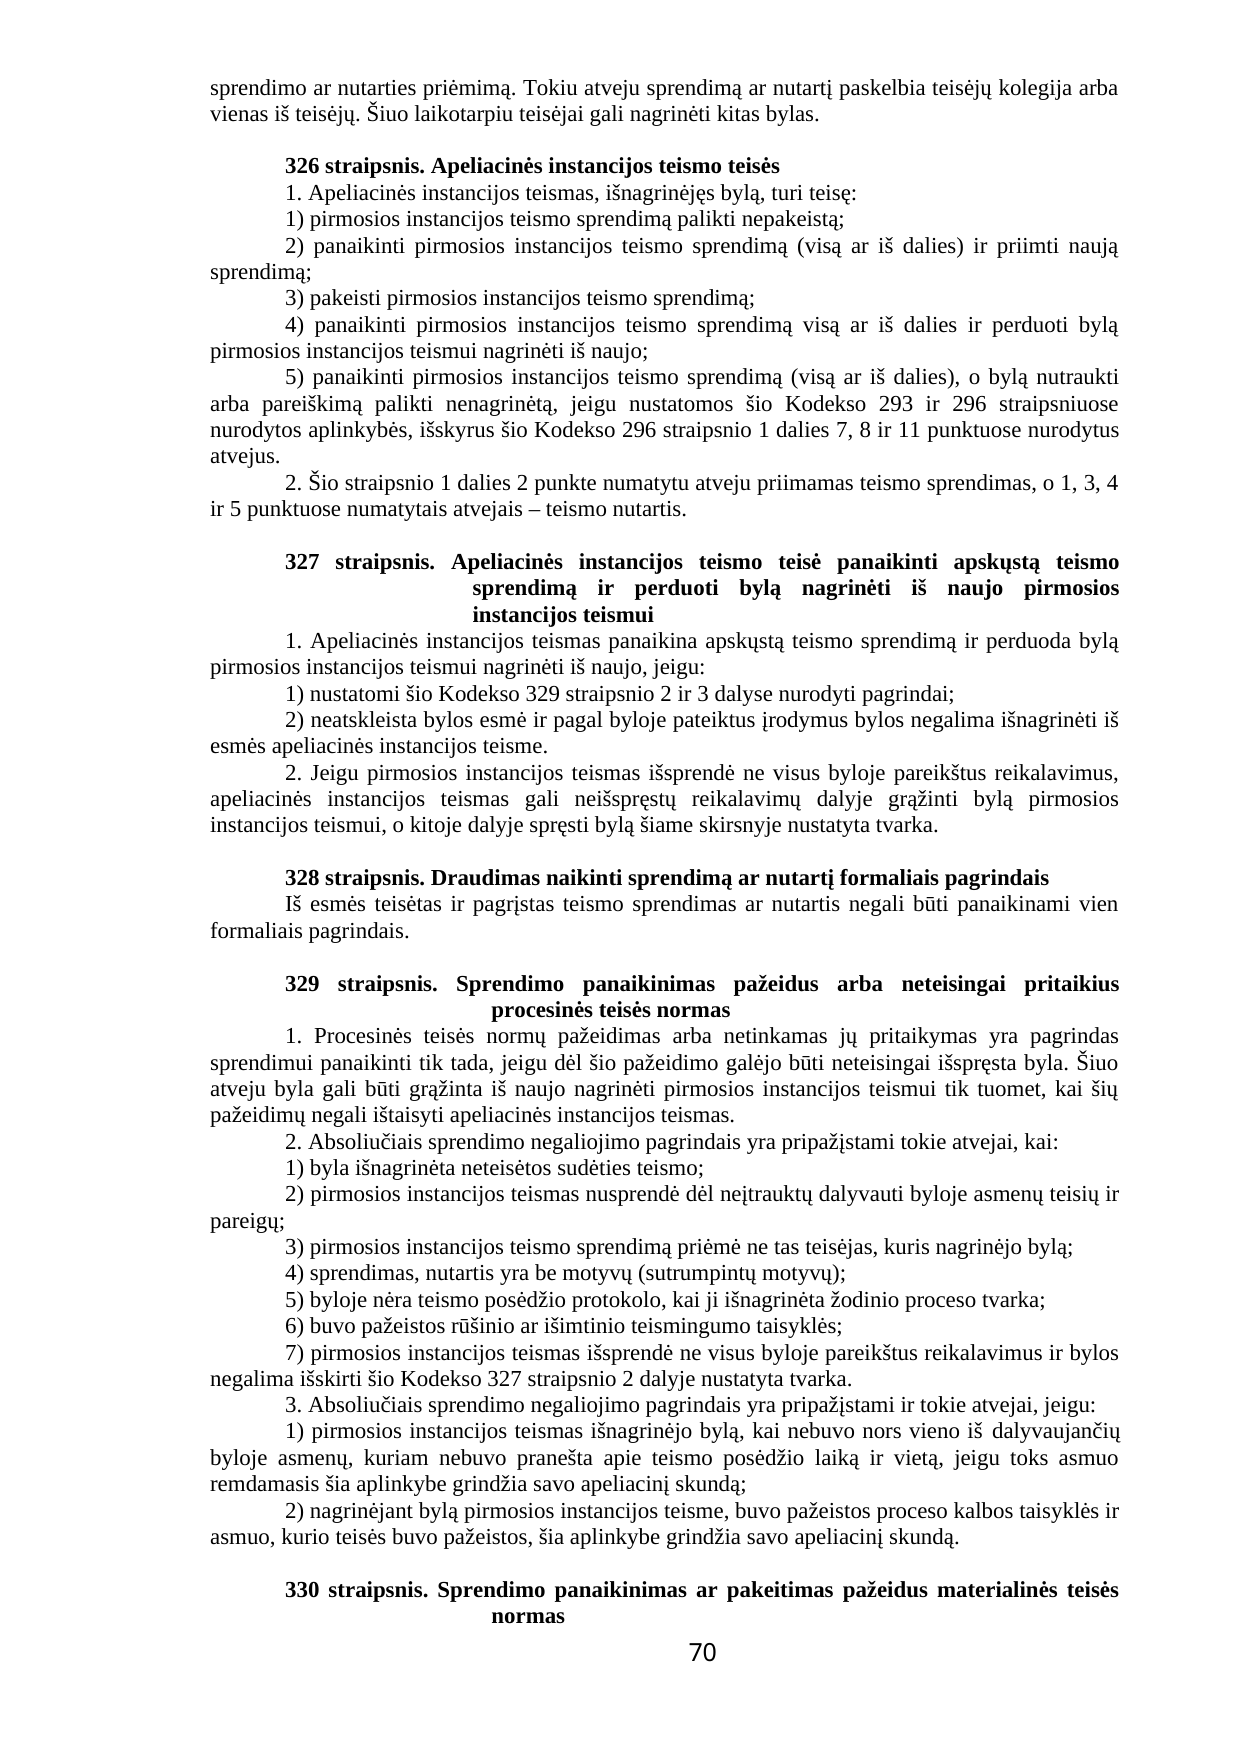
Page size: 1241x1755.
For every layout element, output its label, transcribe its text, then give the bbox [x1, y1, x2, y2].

text 2) nagrinėjant bylą pirmosios instancijos teisme, buvo pažeistos proceso kalbos taisyklės ir asmuo, kurio teisės buvo pažeistos, šia aplinkybe grindžia savo apeliacinį skundą. [210, 1497, 1120, 1549]
text 2) neatskleista bylos esmė ir pagal byloje pateiktus įrodymus bylos negalima išnagrinėti iš esmės apeliacinės instancijos teisme. [210, 706, 1120, 759]
text 2. Jeigu pirmosios instancijos teismas išsprendė ne visus byloje pareikštus reikalavimus, apeliacinės instancijos teismas gali neišspręstų reikalavimų dalyje grąžinti bylą pirmosios instancijos teismui, o kitoje dalyje spręsti bylą šiame skirsnyje nustatyta tvarka. [210, 759, 1120, 838]
text 1) pirmosios instancijos teismas išnagrinėjo bylą, kai nebuvo nors vieno iš dalyvaujančių byloje asmenų, kuriam nebuvo pranešta apie teismo posėdžio laiką ir vietą, jeigu toks asmuo remdamasis šia aplinkybe grindžia savo apeliacinį skundą; [210, 1418, 1120, 1497]
text 326 straipsnis. Apeliacinės instancijos teismo teisės [210, 153, 1120, 179]
text 3) pakeisti pirmosios instancijos teismo sprendimą; [210, 284, 1120, 311]
text 3) pirmosios instancijos teismo sprendimą priėmė ne tas teisėjas, kuris nagrinėjo bylą; [210, 1233, 1120, 1259]
text 2. Absoliučiais sprendimo negaliojimo pagrindais yra pripažįstami tokie atvejai, kai: [210, 1128, 1120, 1154]
text 4) panaikinti pirmosios instancijos teismo sprendimą visą ar iš dalies ir perduoti bylą pirmosios instancijos teismui nagrinėti iš naujo; [210, 311, 1120, 363]
text 4) sprendimas, nutartis yra be motyvų (sutrumpintų motyvų); [210, 1259, 1120, 1286]
text 1. Procesinės teisės normų pažeidimas arba netinkamas jų pritaikymas yra pagrindas sprendimui panaikinti tik tada, jeigu dėl šio pažeidimo galėjo būti neteisingai išspręsta byla. Šiuo atveju byla gali būti grąžinta iš naujo nagrinėti pirmosios instancijos teismui tik tuomet, kai šių pažeidimų negali ištaisyti apeliacinės instancijos teismas. [210, 1022, 1120, 1128]
text Iš esmės teisėtas ir pagrįstas teismo sprendimas ar nutartis negali būti panaikinami vien formaliais pagrindais. [210, 891, 1120, 943]
text 1) byla išnagrinėta neteisėtos sudėties teismo; [210, 1154, 1120, 1180]
text 1. Apeliacinės instancijos teismas, išnagrinėjęs bylą, turi teisę: [210, 179, 1120, 205]
text 2. Šio straipsnio 1 dalies 2 punkte numatytu atveju priimamas teismo sprendimas, o 1, 3, 4 ir 5 punktuose numatytais atvejais – teismo nutartis. [210, 469, 1120, 522]
text 7) pirmosios instancijos teismas išsprendė ne visus byloje pareikštus reikalavimus ir bylos negalima išskirti šio Kodekso 327 straipsnio 2 dalyje nustatyta tvarka. [210, 1338, 1120, 1391]
text 1) pirmosios instancijos teismo sprendimą palikti nepakeistą; [210, 205, 1120, 232]
text 5) byloje nėra teismo posėdžio protokolo, kai ji išnagrinėta žodinio proceso tvarka; [210, 1286, 1120, 1312]
text 5) panaikinti pirmosios instancijos teismo sprendimą (visą ar iš dalies), o bylą nutraukti arba pareiškimą palikti nenagrinėtą, jeigu nustatomos šio Kodekso 293 ir 296 straipsniuose nurodytos aplinkybės, išskyrus šio Kodekso 296 straipsnio 1 dalies 7, 8 ir 11 punktuose nurodytus atvejus. [210, 363, 1120, 469]
text 1. Apeliacinės instancijos teismas panaikina apskųstą teismo sprendimą ir perduoda bylą pirmosios instancijos teismui nagrinėti iš naujo, jeigu: [210, 627, 1120, 680]
text 330 straipsnis. Sprendimo panaikinimas ar pakeitimas pažeidus materialinės teisės normas [285, 1576, 1120, 1628]
text 6) buvo pažeistos rūšinio ar išimtinio teismingumo taisyklės; [210, 1312, 1120, 1338]
text 2) panaikinti pirmosios instancijos teismo sprendimą (visą ar iš dalies) ir priimti naują sprendimą; [210, 232, 1120, 284]
text 3. Absoliučiais sprendimo negaliojimo pagrindais yra pripažįstami ir tokie atvejai, jeigu: [210, 1391, 1120, 1418]
text 328 straipsnis. Draudimas naikinti sprendimą ar nutartį formaliais pagrindais [285, 864, 1120, 891]
text 2) pirmosios instancijos teismas nusprendė dėl neįtrauktų dalyvauti byloje asmenų teisių ir pareigų; [210, 1180, 1120, 1233]
text sprendimo ar nutarties priėmimą. Tokiu atveju sprendimą ar nutartį paskelbia teisėjų kolegija arba vienas iš teisėjų. Šiuo laikotarpiu teisėjai gali nagrinėti kitas bylas. [210, 73, 1120, 126]
text 329 straipsnis. Sprendimo panaikinimas pažeidus arba neteisingai pritaikius procesinės teisės normas [285, 969, 1120, 1022]
text 1) nustatomi šio Kodekso 329 straipsnio 2 ir 3 dalyse nurodyti pagrindai; [210, 680, 1120, 706]
text 327 straipsnis. Apeliacinės instancijos teismo teisė panaikinti apskųstą teismo sprendimą ir perduoti bylą nagrinėti iš naujo pirmosios instancijos teismui [285, 548, 1120, 627]
